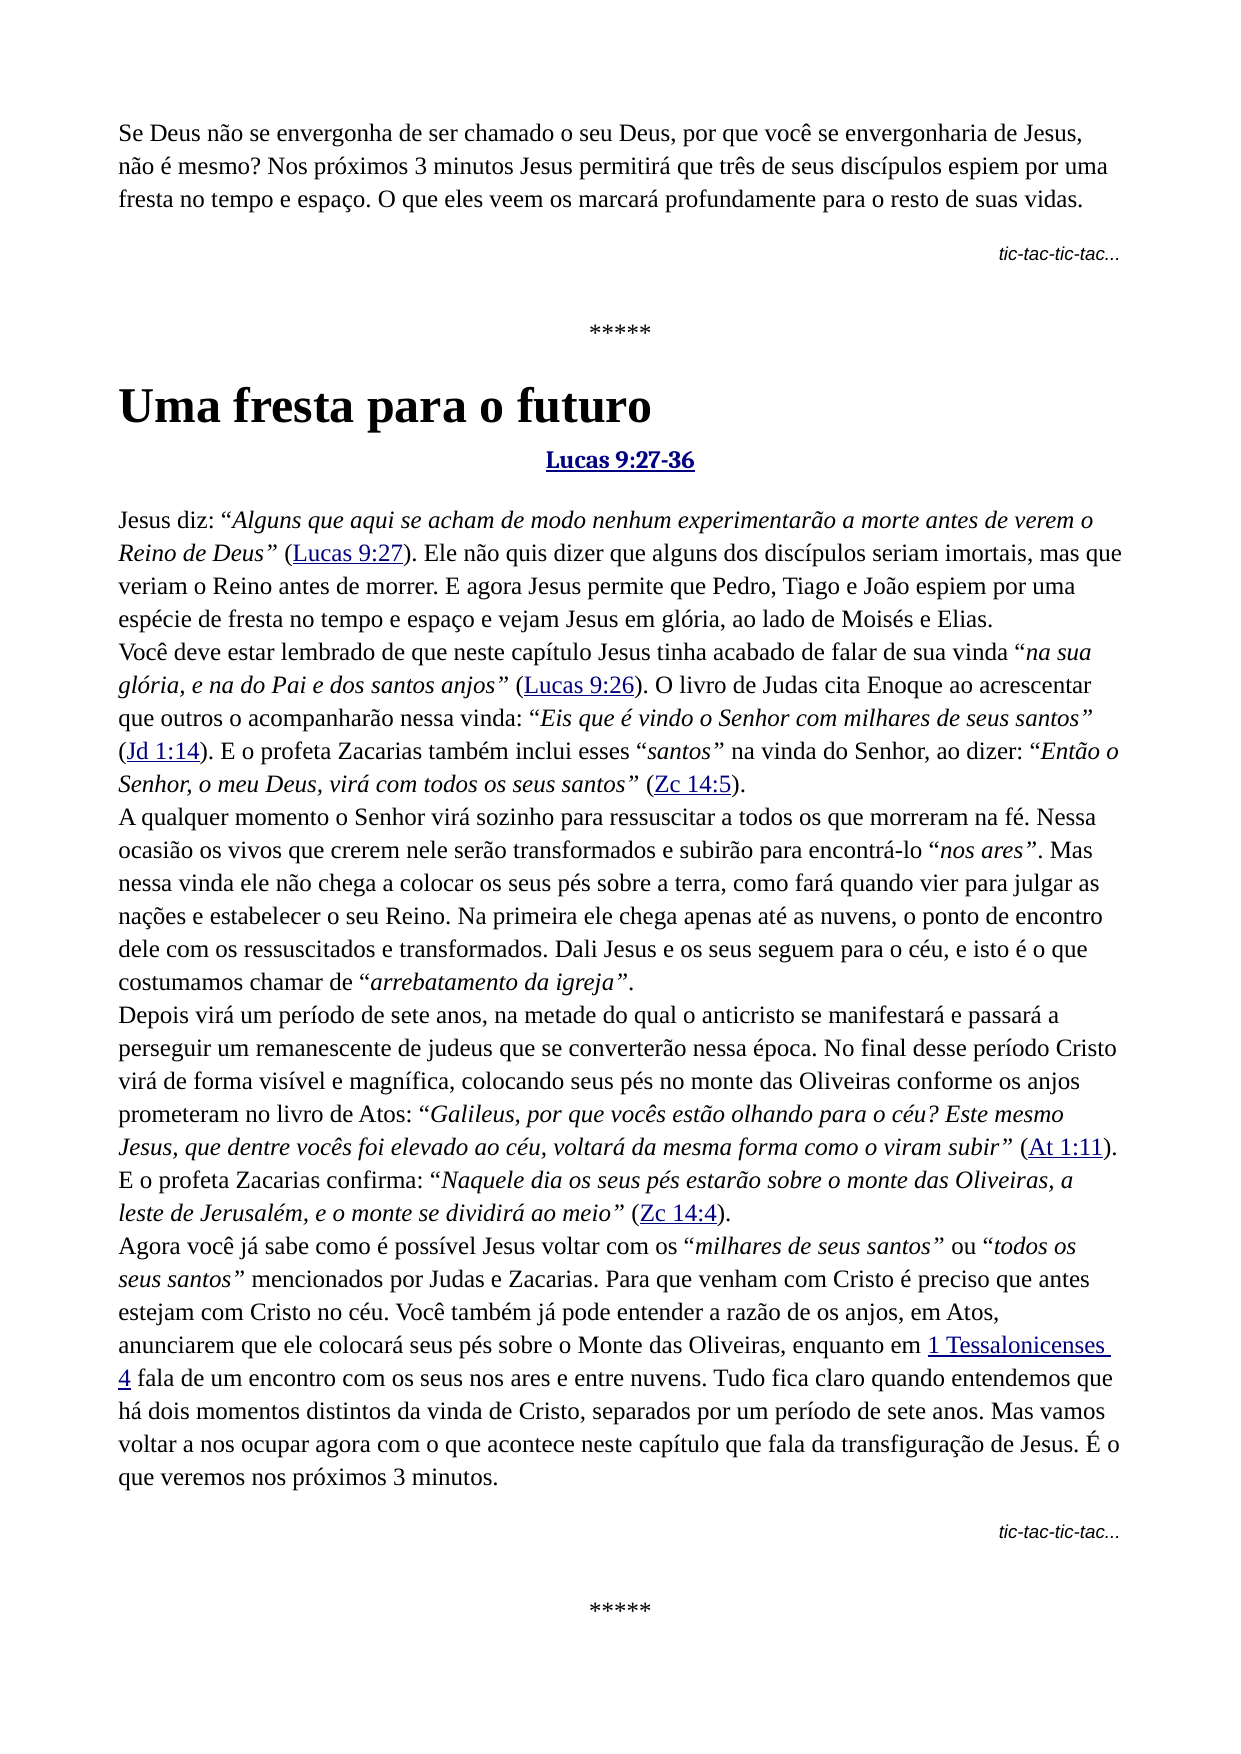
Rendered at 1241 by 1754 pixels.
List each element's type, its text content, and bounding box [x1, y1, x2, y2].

text ***** [118, 1596, 1122, 1625]
text tic-tac-tic-tac... [118, 243, 1122, 264]
subtitle Uma fresta para o futuro [118, 376, 1122, 434]
text Agora você já sabe como é possível Jesus voltar com os “milhares de seus santos” ou “todos os seus santos” mencionados por Judas e Zacarias. Para que venham com Cristo é preciso que antes estejam com Cristo no céu. Você também já pode entender a razão de os anjos, em Atos, anunciarem que ele colocará seus pés sobre o Monte das Oliveiras, enquanto em 1 Tessalonicenses 4 fala de um encontro com os seus nos ares e entre nuvens. Tudo fica claro quando entendemos que há dois momentos distintos da vinda de Cristo, separados por um período de sete anos. Mas vamos voltar a nos ocupar agora com o que acontece neste capítulo que fala da transfiguração de Jesus. É o que veremos nos próximos 3 minutos. [118, 1231, 1122, 1491]
text ***** [118, 318, 1122, 347]
text A qualquer momento o Senhor virá sozinho para ressuscitar a todos os que morreram na fé. Nessa ocasião os vivos que crerem nele serão transformados e subirão para encontrá-lo “nos ares”. Mas nessa vinda ele não chega a colocar os seus pés sobre a terra, como fará quando vier para julgar as nações e estabelecer o seu Reino. Na primeira ele chega apenas até as nuvens, o ponto de encontro dele com os ressuscitados e transformados. Dali Jesus e os seus seguem para o céu, e isto é o que costumamos chamar de “arrebatamento da igreja”. [118, 802, 1122, 996]
text Você deve estar lembrado de que neste capítulo Jesus tinha acabado de falar de sua vinda “na sua glória, e na do Pai e dos santos anjos” (Lucas 9:26). O livro de Judas cita Enoque ao acrescentar que outros o acompanharão nessa vinda: “Eis que é vindo o Senhor com milhares de seus santos” (Jd 1:14). E o profeta Zacarias também inclui esses “santos” na vinda do Senhor, ao dizer: “Então o Senhor, o meu Deus, virá com todos os seus santos” (Zc 14:5). [118, 637, 1122, 798]
text Se Deus não se envergonha de ser chamado o seu Deus, por que você se envergonharia de Jesus, não é mesmo? Nos próximos 3 minutos Jesus permitirá que três de seus discípulos espiem por uma fresta no tempo e espaço. O que eles veem os marcará profundamente para o resto de suas vidas. [118, 118, 1122, 213]
text Depois virá um período de sete anos, na metade do qual o anticristo se manifestará e passará a perseguir um remanescente de judeus que se converterão nessa época. No final desse período Cristo virá de forma visível e magnífica, colocando seus pés no monte das Oliveiras conforme os anjos prometeram no livro de Atos: “Galileus, por que vocês estão olhando para o céu? Este mesmo Jesus, que dentre vocês foi elevado ao céu, voltará da mesma forma como o viram subir” (At 1:11). E o profeta Zacarias confirma: “Naquele dia os seus pés estarão sobre o monte das Oliveiras, a leste de Jerusalém, e o monte se dividirá ao meio” (Zc 14:4). [118, 1000, 1122, 1227]
text tic-tac-tic-tac... [118, 1521, 1122, 1542]
text Lucas 9:27-36 [118, 446, 1122, 475]
text Jesus diz: “Alguns que aqui se acham de modo nenhum experimentarão a morte antes de verem o Reino de Deus” (Lucas 9:27). Ele não quis dizer que alguns dos discípulos seriam imortais, mas que veriam o Reino antes de morrer. E agora Jesus permite que Pedro, Tiago e João espiem por uma espécie de fresta no tempo e espaço e vejam Jesus em glória, ao lado de Moisés e Elias. [118, 505, 1122, 632]
